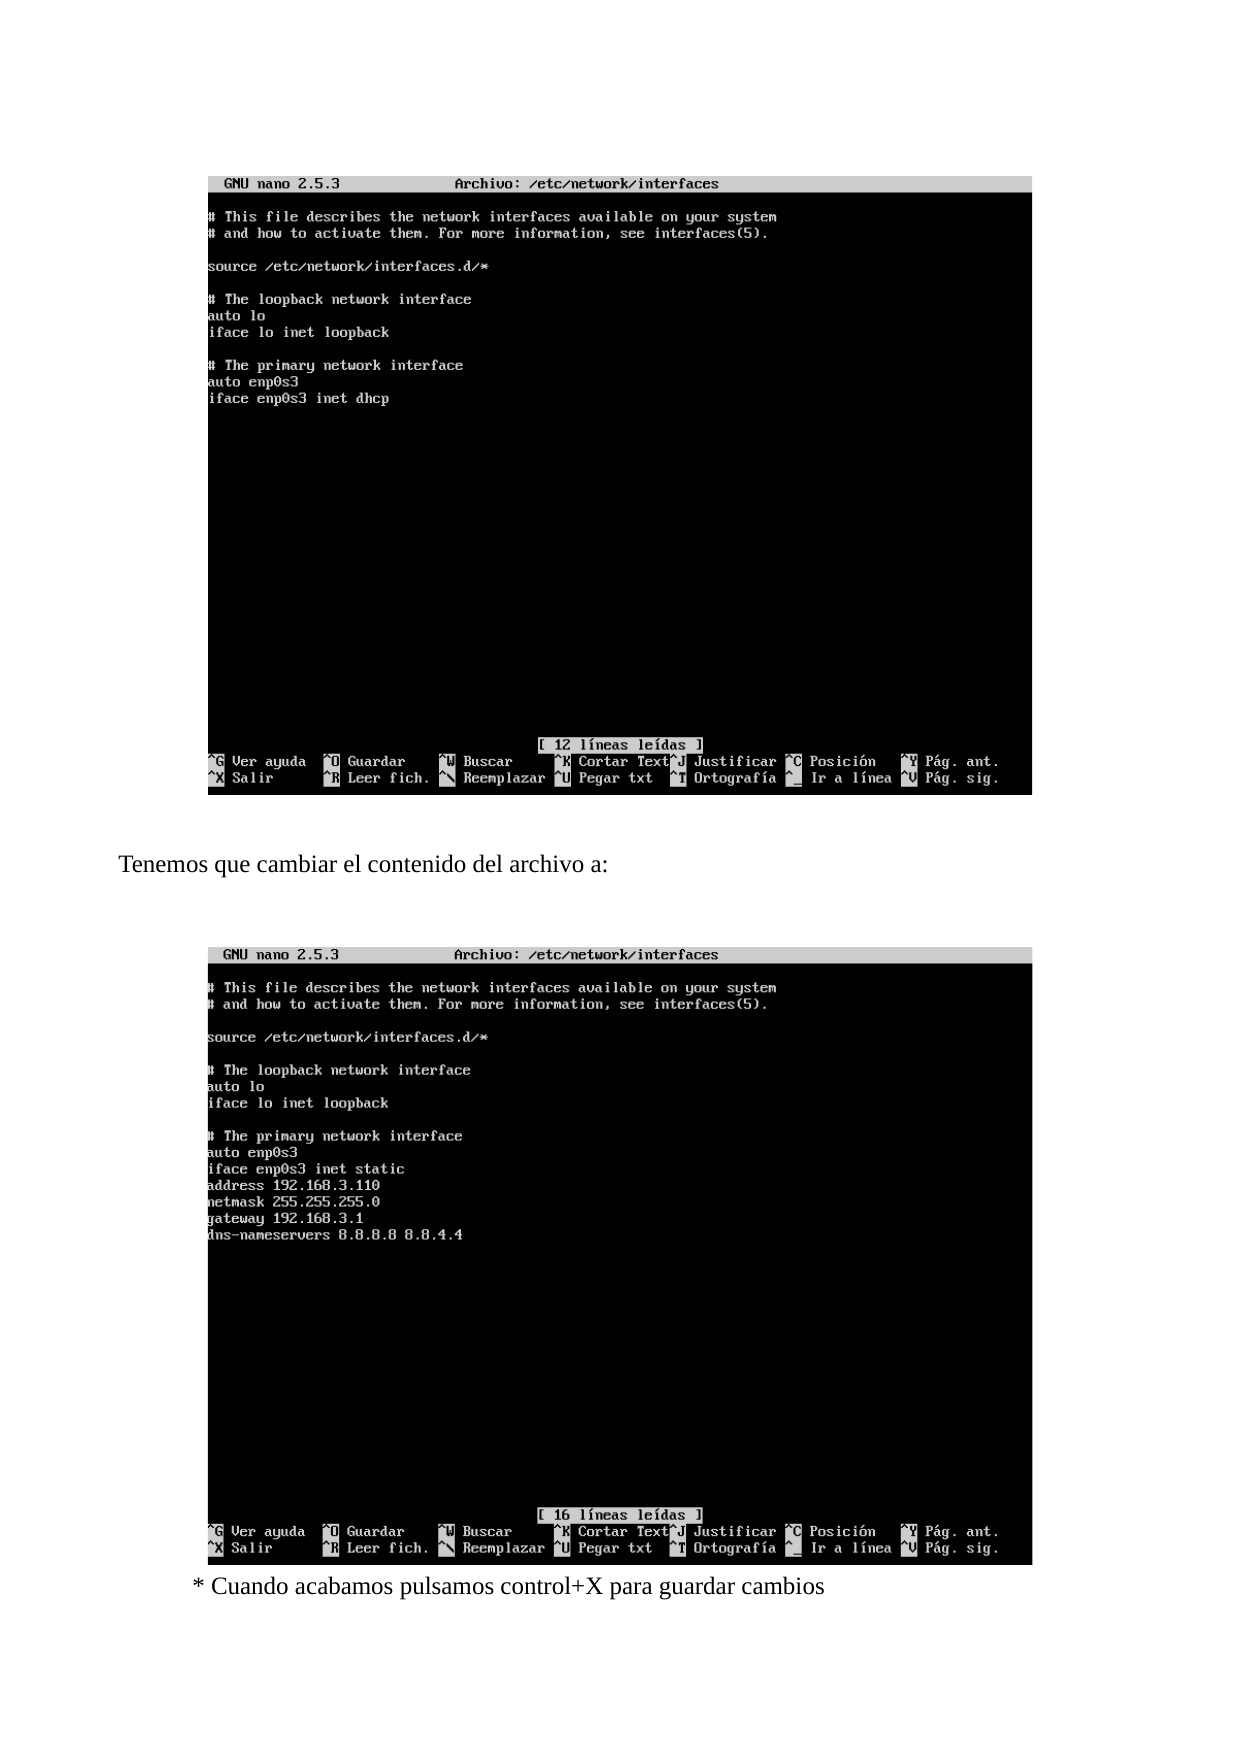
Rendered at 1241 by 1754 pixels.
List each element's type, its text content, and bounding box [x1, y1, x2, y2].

picture [208, 176, 1033, 795]
picture [207, 947, 1033, 1565]
text Tenemos que cambiar el contenido del archivo a: [118, 849, 1122, 878]
text * Cuando acabamos pulsamos control+X para guardar cambios [118, 1565, 1122, 1599]
